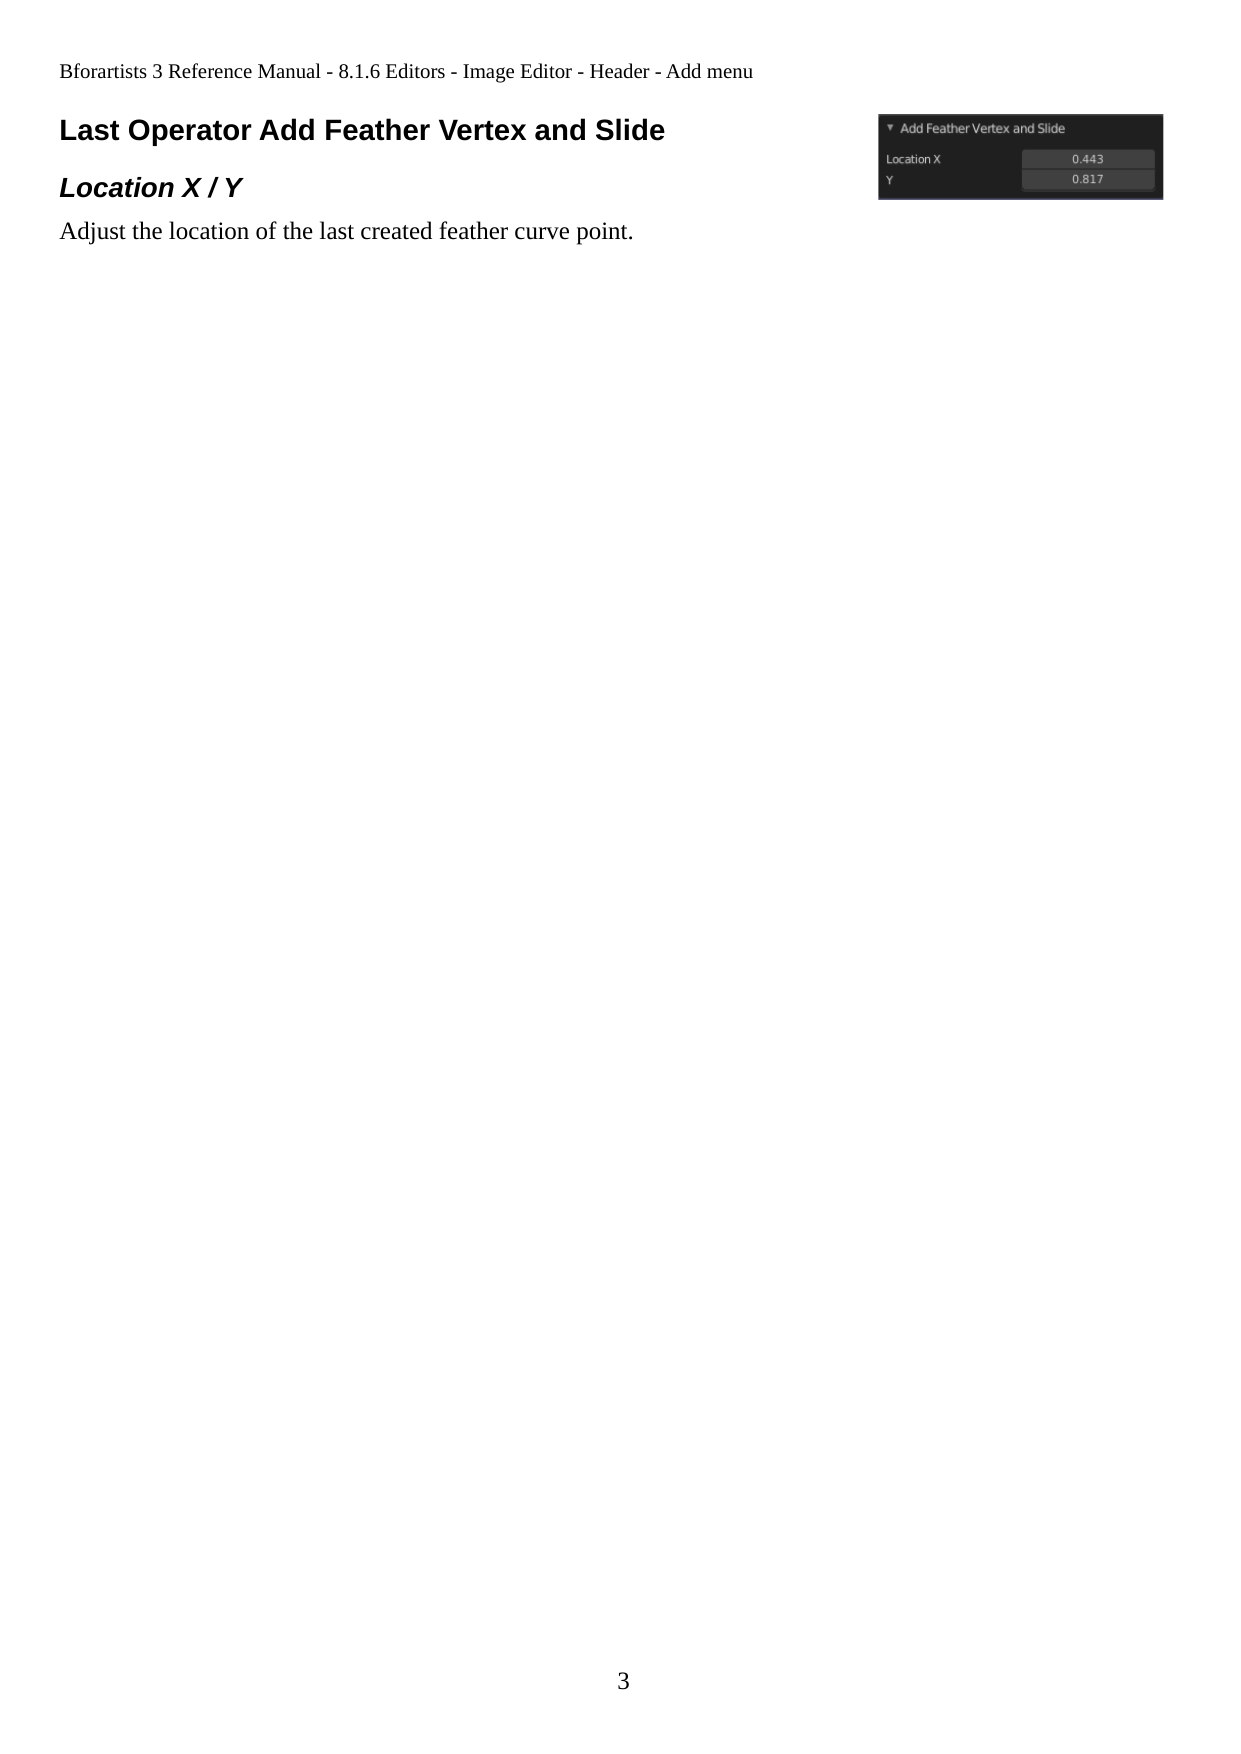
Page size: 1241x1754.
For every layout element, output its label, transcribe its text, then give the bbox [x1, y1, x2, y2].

subtitle Location X / Y [59, 171, 1181, 203]
text Adjust the location of the last created feather curve point. [59, 216, 1181, 244]
subtitle Last Operator Add Feather Vertex and Slide [59, 113, 1181, 146]
picture [878, 114, 1164, 200]
